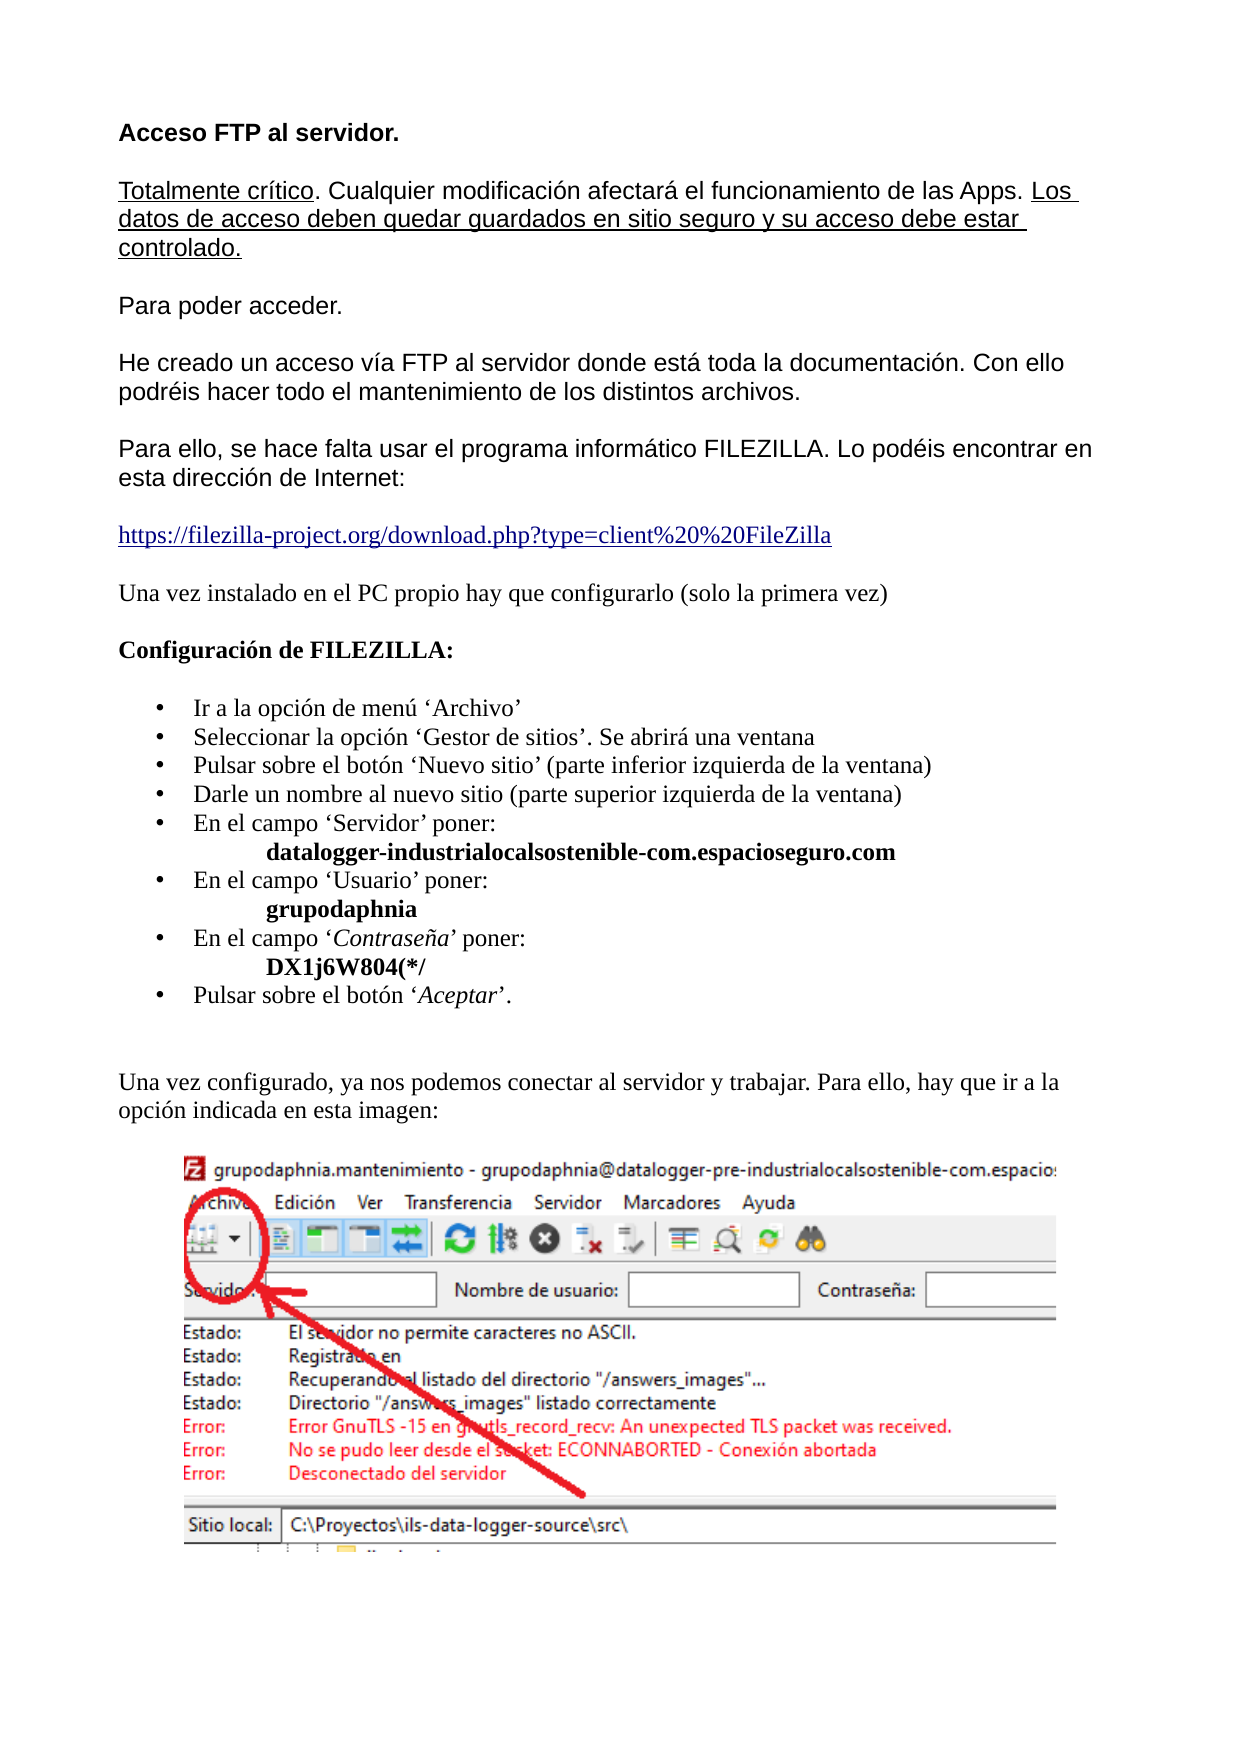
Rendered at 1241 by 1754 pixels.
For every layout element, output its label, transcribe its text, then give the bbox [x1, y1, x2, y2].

text Acceso FTP al servidor. [118, 118, 1122, 147]
text grupodaphnia [118, 894, 1122, 923]
list Pulsar sobre el botón ‘Aceptar’. [156, 981, 1122, 1009]
list Ir a la opción de menú ‘Archivo’ [156, 693, 1122, 722]
text Totalmente crítico. Cualquier modificación afectará el funcionamiento de las Apps. Los datos de acceso deben quedar guardados en sitio seguro y su acceso debe estar controlado. [118, 176, 1122, 262]
picture [184, 1153, 1057, 1552]
text Configuración de FILEZILLA: [118, 636, 1122, 664]
text Para poder acceder. [118, 291, 1122, 319]
text datalogger-industrialocalsostenible-com.espacioseguro.com [118, 837, 1122, 866]
list Pulsar sobre el botón ‘Nuevo sitio’ (parte inferior izquierda de la ventana) [156, 751, 1122, 779]
list En el campo ‘Contraseña’ poner: [156, 923, 1122, 952]
text He creado un acceso vía FTP al servidor donde está toda la documentación. Con ello podréis hacer todo el mantenimiento de los distintos archivos. [118, 348, 1122, 406]
list En el campo ‘Servidor’ poner: [156, 808, 1122, 837]
text Una vez configurado, ya nos podemos conectar al servidor y trabajar. Para ello, hay que ir a la opción indicada en esta imagen: [118, 1067, 1122, 1124]
list En el campo ‘Usuario’ poner: [156, 866, 1122, 894]
text Para ello, se hace falta usar el programa informático FILEZILLA. Lo podéis encontrar en esta dirección de Internet: [118, 434, 1122, 492]
text https://filezilla-project.org/download.php?type=client%20%20FileZilla [118, 521, 1122, 549]
text Una vez instalado en el PC propio hay que configurarlo (solo la primera vez) [118, 578, 1122, 607]
list Darle un nombre al nuevo sitio (parte superior izquierda de la ventana) [156, 779, 1122, 808]
list Seleccionar la opción ‘Gestor de sitios’. Se abrirá una ventana [156, 722, 1122, 751]
text DX1j6W804(*/ [118, 952, 1122, 981]
